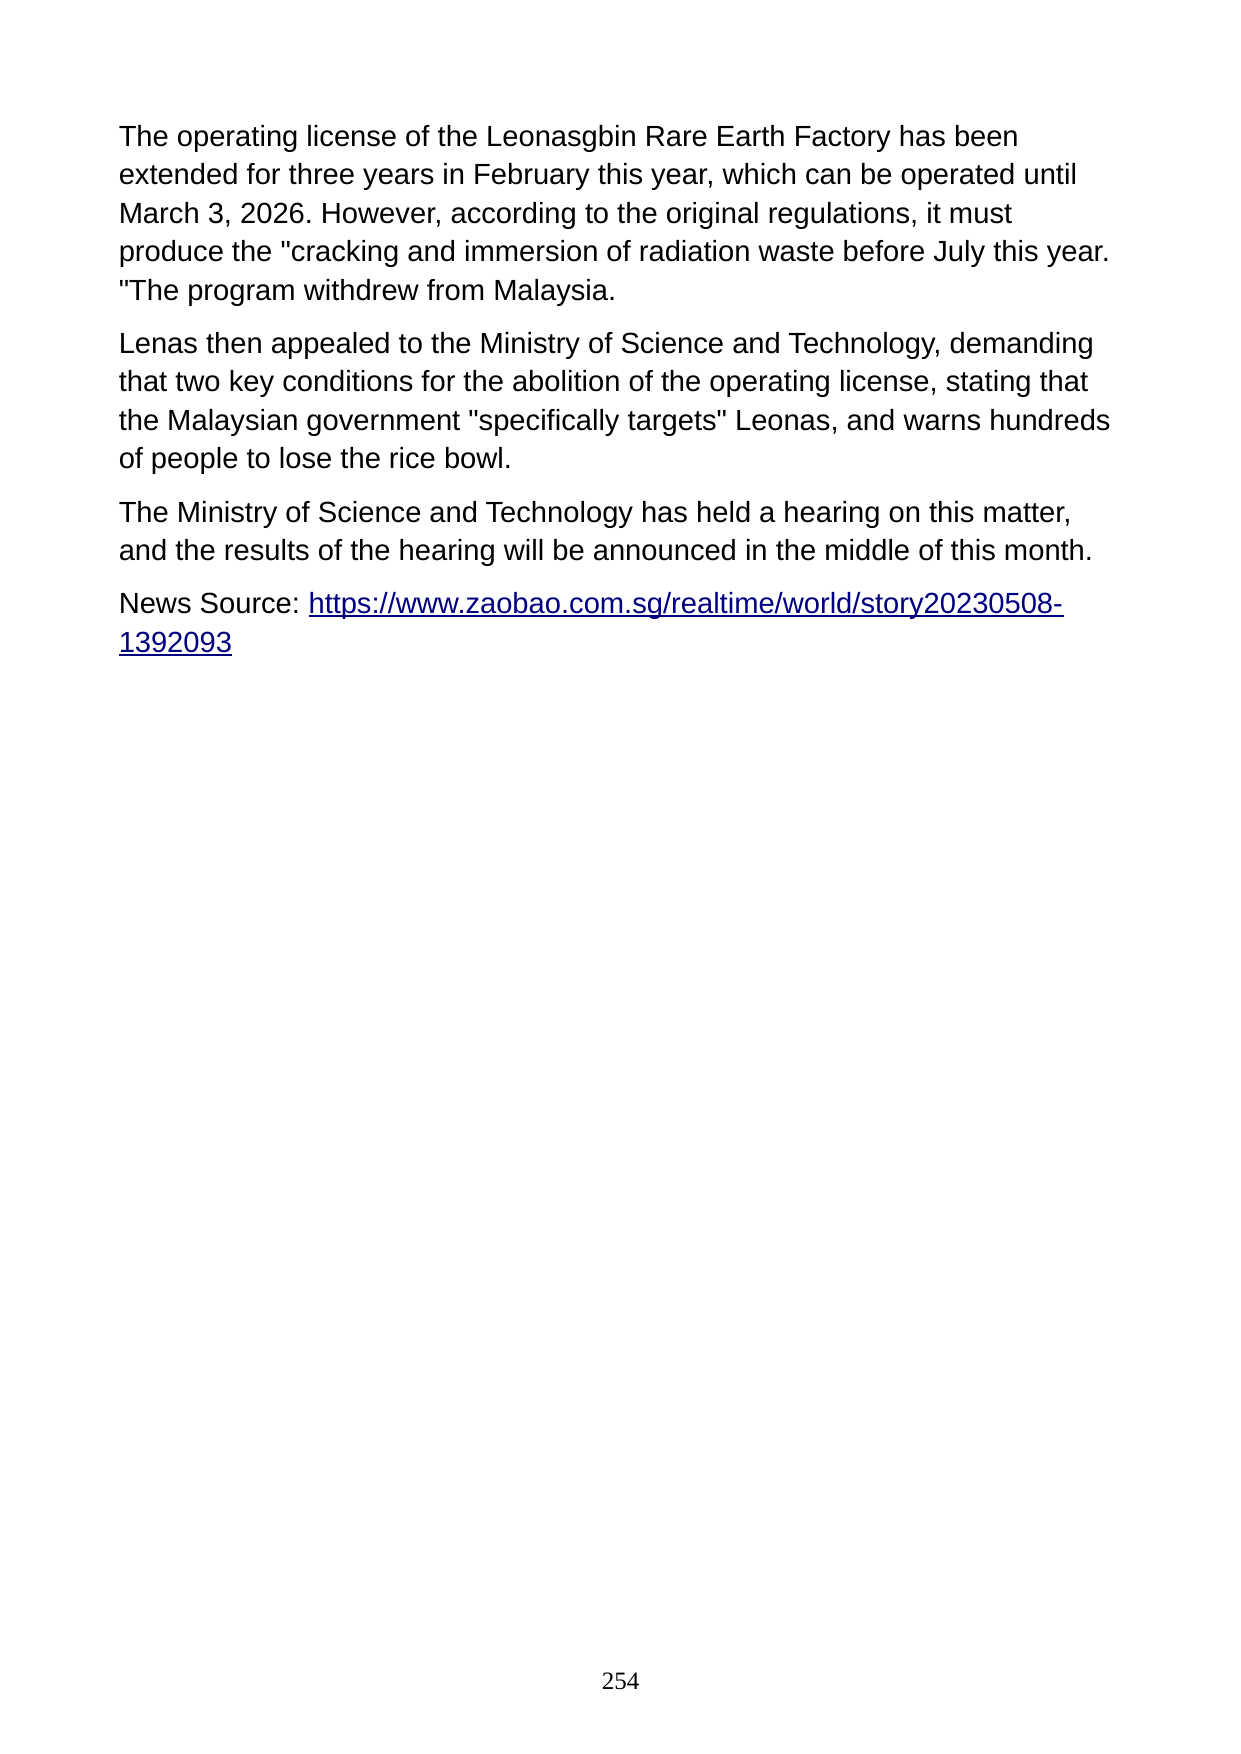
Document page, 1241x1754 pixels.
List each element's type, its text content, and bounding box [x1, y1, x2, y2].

text The operating license of the Leonasgbin Rare Earth Factory has been extended for three years in February this year, which can be operated until March 3, 2026. However, according to the original regulations, it must produce the "cracking and immersion of radiation waste before July this year. "The program withdrew from Malaysia. [118, 118, 1122, 306]
text Lenas then appealed to the Ministry of Science and Technology, demanding that two key conditions for the abolition of the operating license, stating that the Malaysian government "specifically targets" Leonas, and warns hundreds of people to lose the rice bowl. [118, 326, 1122, 475]
text News Source: https://www.zaobao.com.sg/realtime/world/story20230508-1392093 [118, 586, 1122, 658]
text The Ministry of Science and Technology has held a hearing on this matter, and the results of the hearing will be announced in the middle of this month. [118, 494, 1122, 567]
